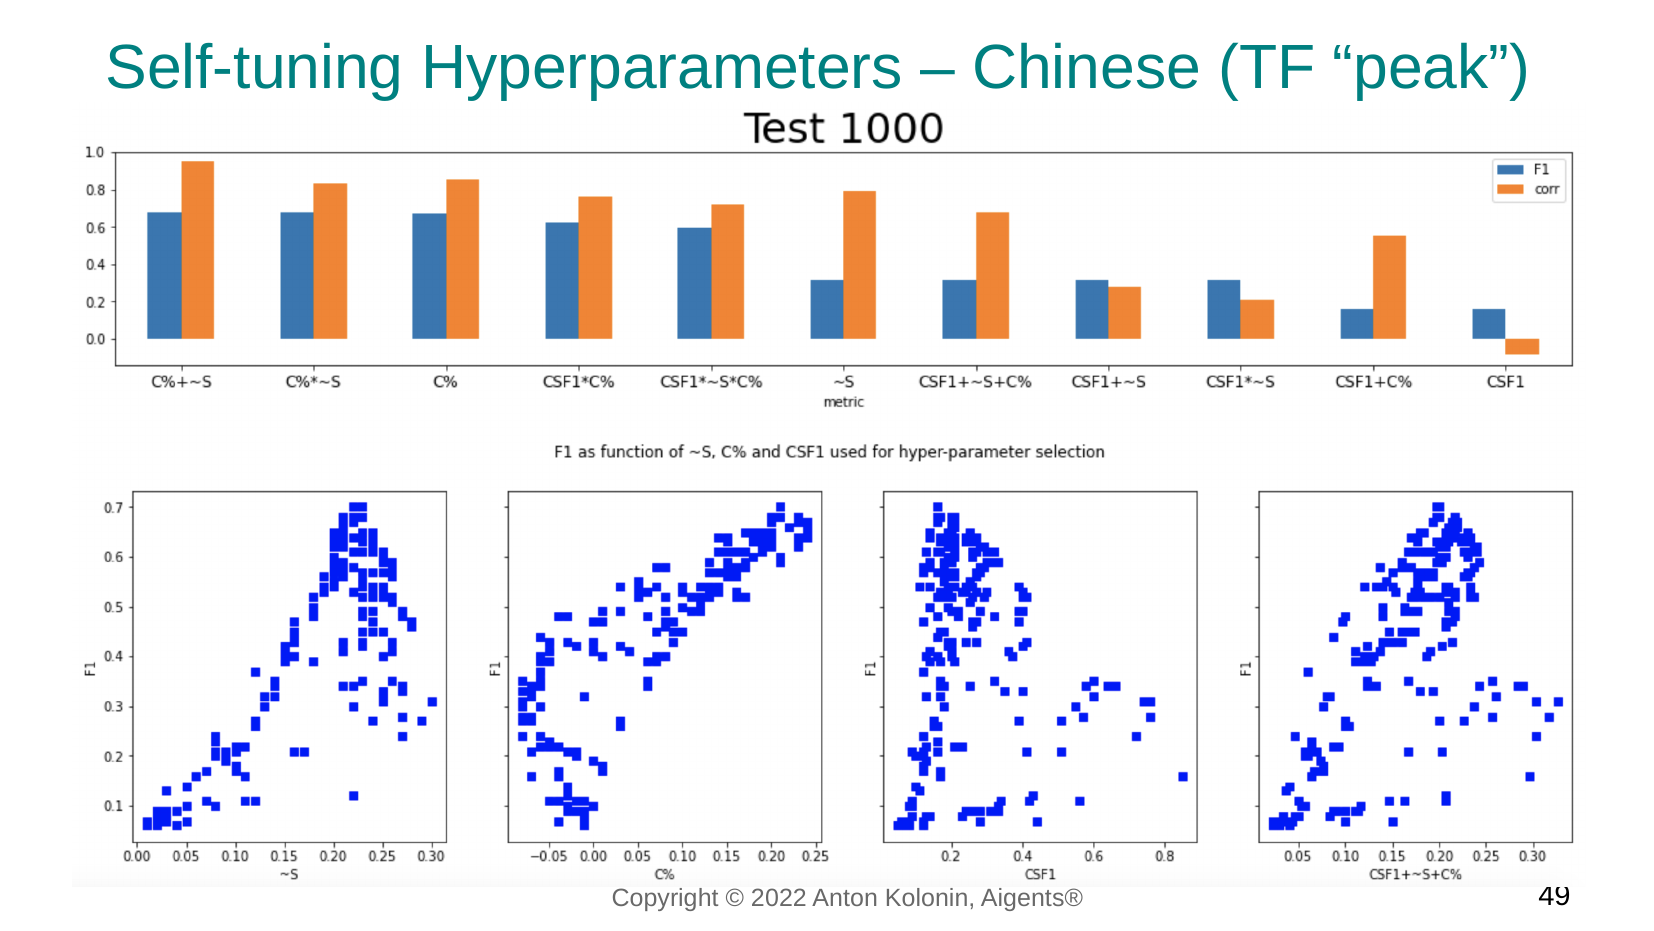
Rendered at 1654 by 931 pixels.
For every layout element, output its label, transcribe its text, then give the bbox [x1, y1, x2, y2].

picture [72, 135, 1586, 887]
text_box Self-tuning Hyperparameters – Chinese (TF “peak”) [0, 0, 1630, 135]
